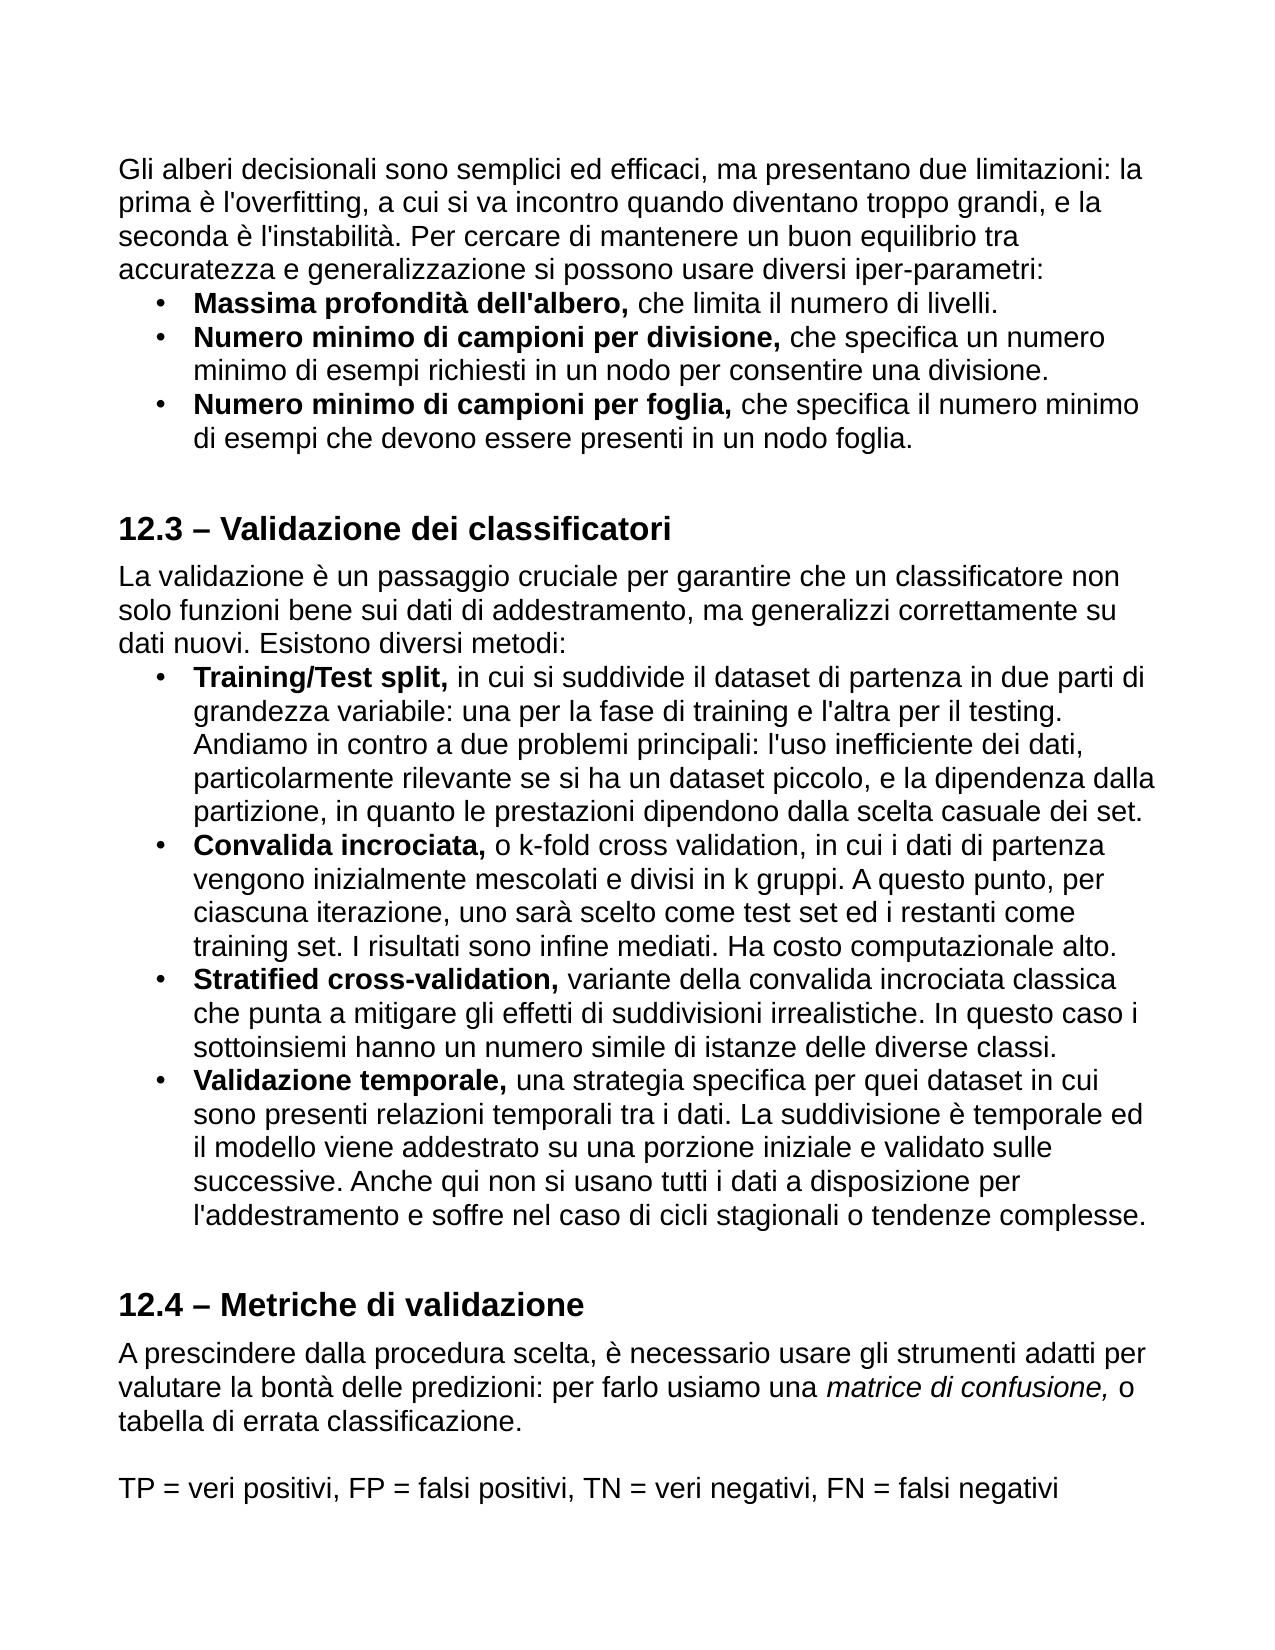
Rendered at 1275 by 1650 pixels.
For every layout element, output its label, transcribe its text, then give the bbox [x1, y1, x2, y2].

list Training/Test split, in cui si suddivide il dataset di partenza in due parti di grandezza variabile: una per la fase di training e l'altra per il testing. Andiamo in contro a due problemi principali: l'uso inefficiente dei dati, particolarmente rilevante se si ha un dataset piccolo, e la dipendenza dalla partizione, in quanto le prestazioni dipendono dalla scelta casuale dei set. [156, 660, 1157, 828]
list Validazione temporale, una strategia specifica per quei dataset in cui sono presenti relazioni temporali tra i dati. La suddivisione è temporale ed il modello viene addestrato su una porzione iniziale e validato sulle successive. Anche qui non si usano tutti i dati a disposizione per l'addestramento e soffre nel caso di cicli stagionali o tendenze complesse. [156, 1063, 1157, 1231]
text A prescindere dalla procedura scelta, è necessario usare gli strumenti adatti per valutare la bontà delle predizioni: per farlo usiamo una matrice di confusione, o tabella di errata classificazione. [118, 1336, 1157, 1437]
list Numero minimo di campioni per divisione, che specifica un numero minimo di esempi richiesti in un nodo per consentire una divisione. [156, 319, 1157, 387]
text Gli alberi decisionali sono semplici ed efficaci, ma presentano due limitazioni: la prima è l'overfitting, a cui si va incontro quando diventano troppo grandi, e la seconda è l'instabilità. Per cercare di mantenere un buon equilibrio tra accuratezza e generalizzazione si possono usare diversi iper-parametri: [118, 152, 1157, 286]
subtitle 12.4 – Metriche di validazione [118, 1286, 1157, 1324]
list Convalida incrociata, o k-fold cross validation, in cui i dati di partenza vengono inizialmente mescolati e divisi in k gruppi. A questo punto, per ciascuna iterazione, uno sarà scelto come test set ed i restanti come training set. I risultati sono infine mediati. Ha costo computazionale alto. [156, 828, 1157, 962]
list Stratified cross-validation, variante della convalida incrociata classica che punta a mitigare gli effetti di suddivisioni irrealistiche. In questo caso i sottoinsiemi hanno un numero simile di istanze delle diverse classi. [156, 962, 1157, 1063]
text TP = veri positivi, FP = falsi positivi, TN = veri negativi, FN = falsi negativi [118, 1471, 1157, 1504]
subtitle 12.3 – Validazione dei classificatori [118, 508, 1157, 547]
list Numero minimo di campioni per foglia, che specifica il numero minimo di esempi che devono essere presenti in un nodo foglia. [156, 387, 1157, 454]
list Massima profondità dell'albero, che limita il numero di livelli. [156, 286, 1157, 319]
text La validazione è un passaggio cruciale per garantire che un classificatore non solo funzioni bene sui dati di addestramento, ma generalizzi correttamente su dati nuovi. Esistono diversi metodi: [118, 559, 1157, 660]
